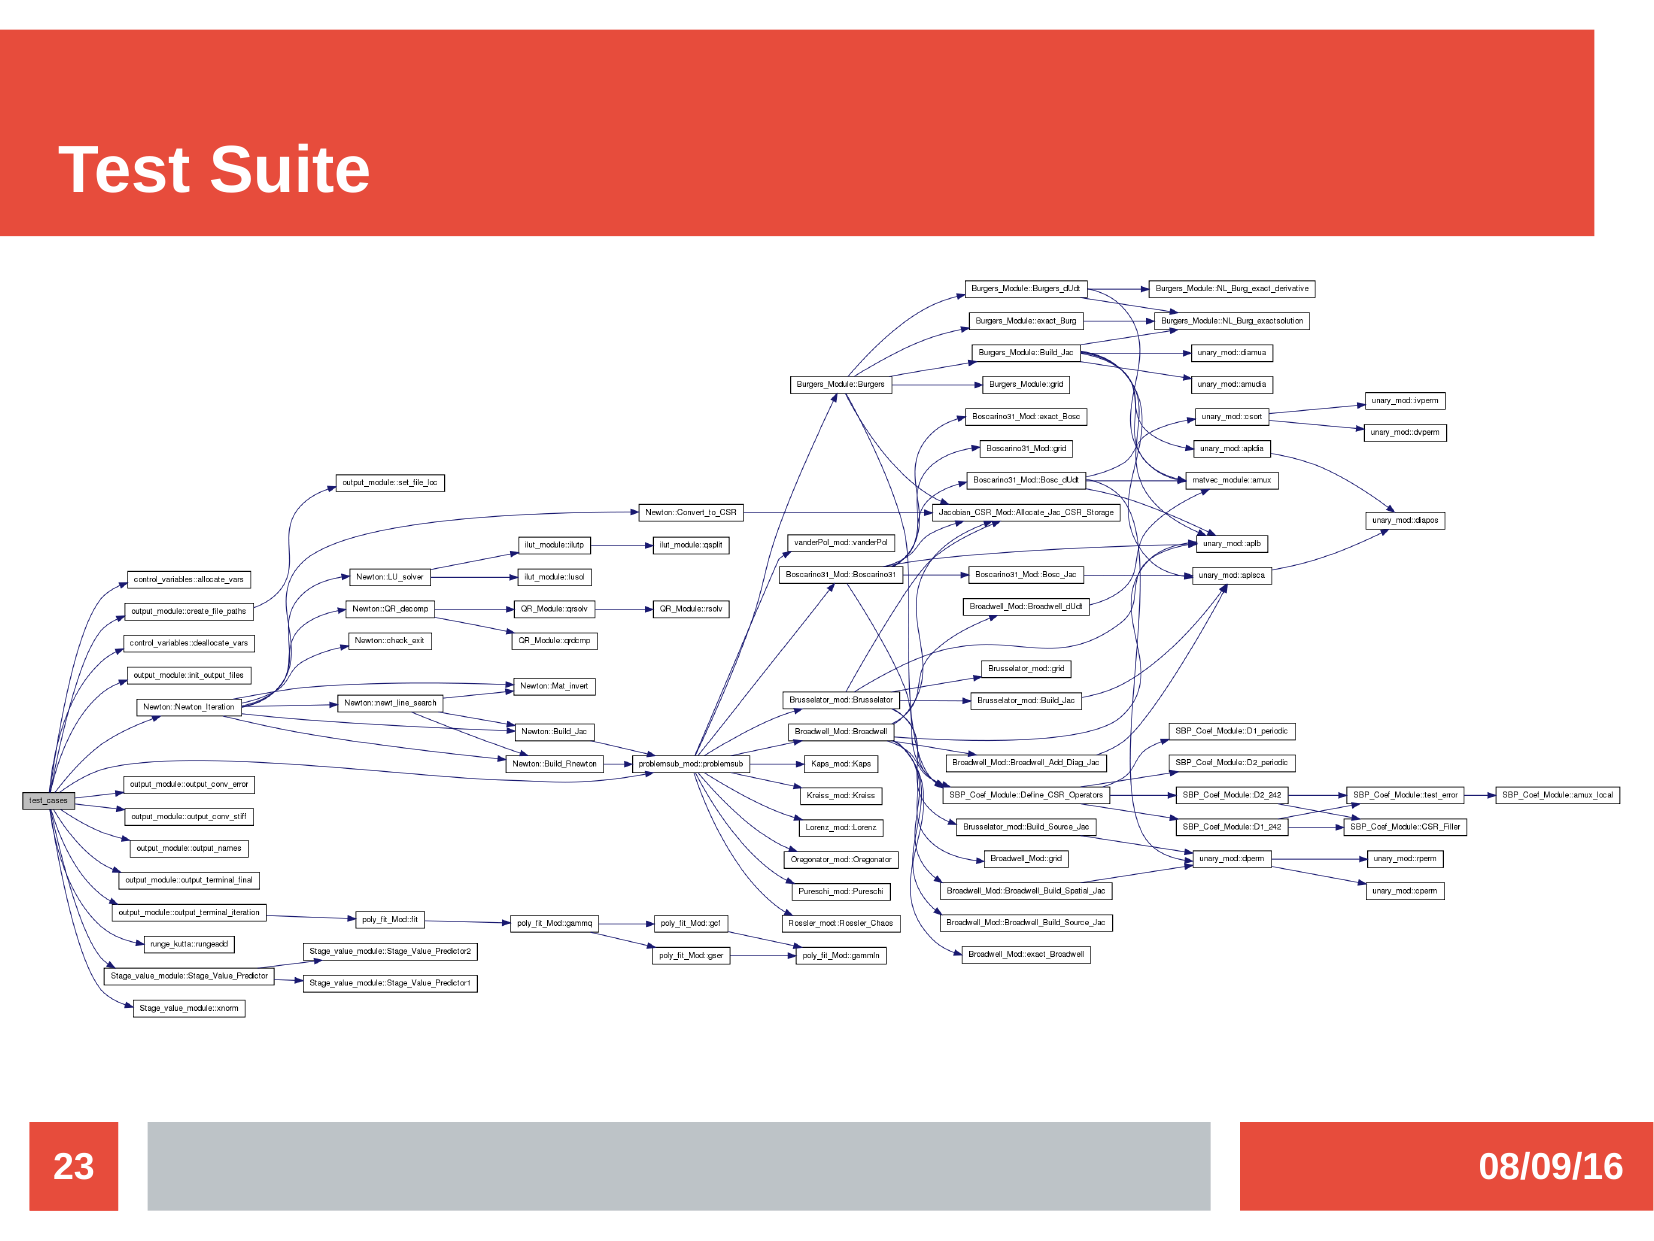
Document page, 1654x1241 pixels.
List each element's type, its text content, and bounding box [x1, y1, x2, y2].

title Test Suite [59, 59, 1595, 207]
picture [19, 277, 1623, 1021]
